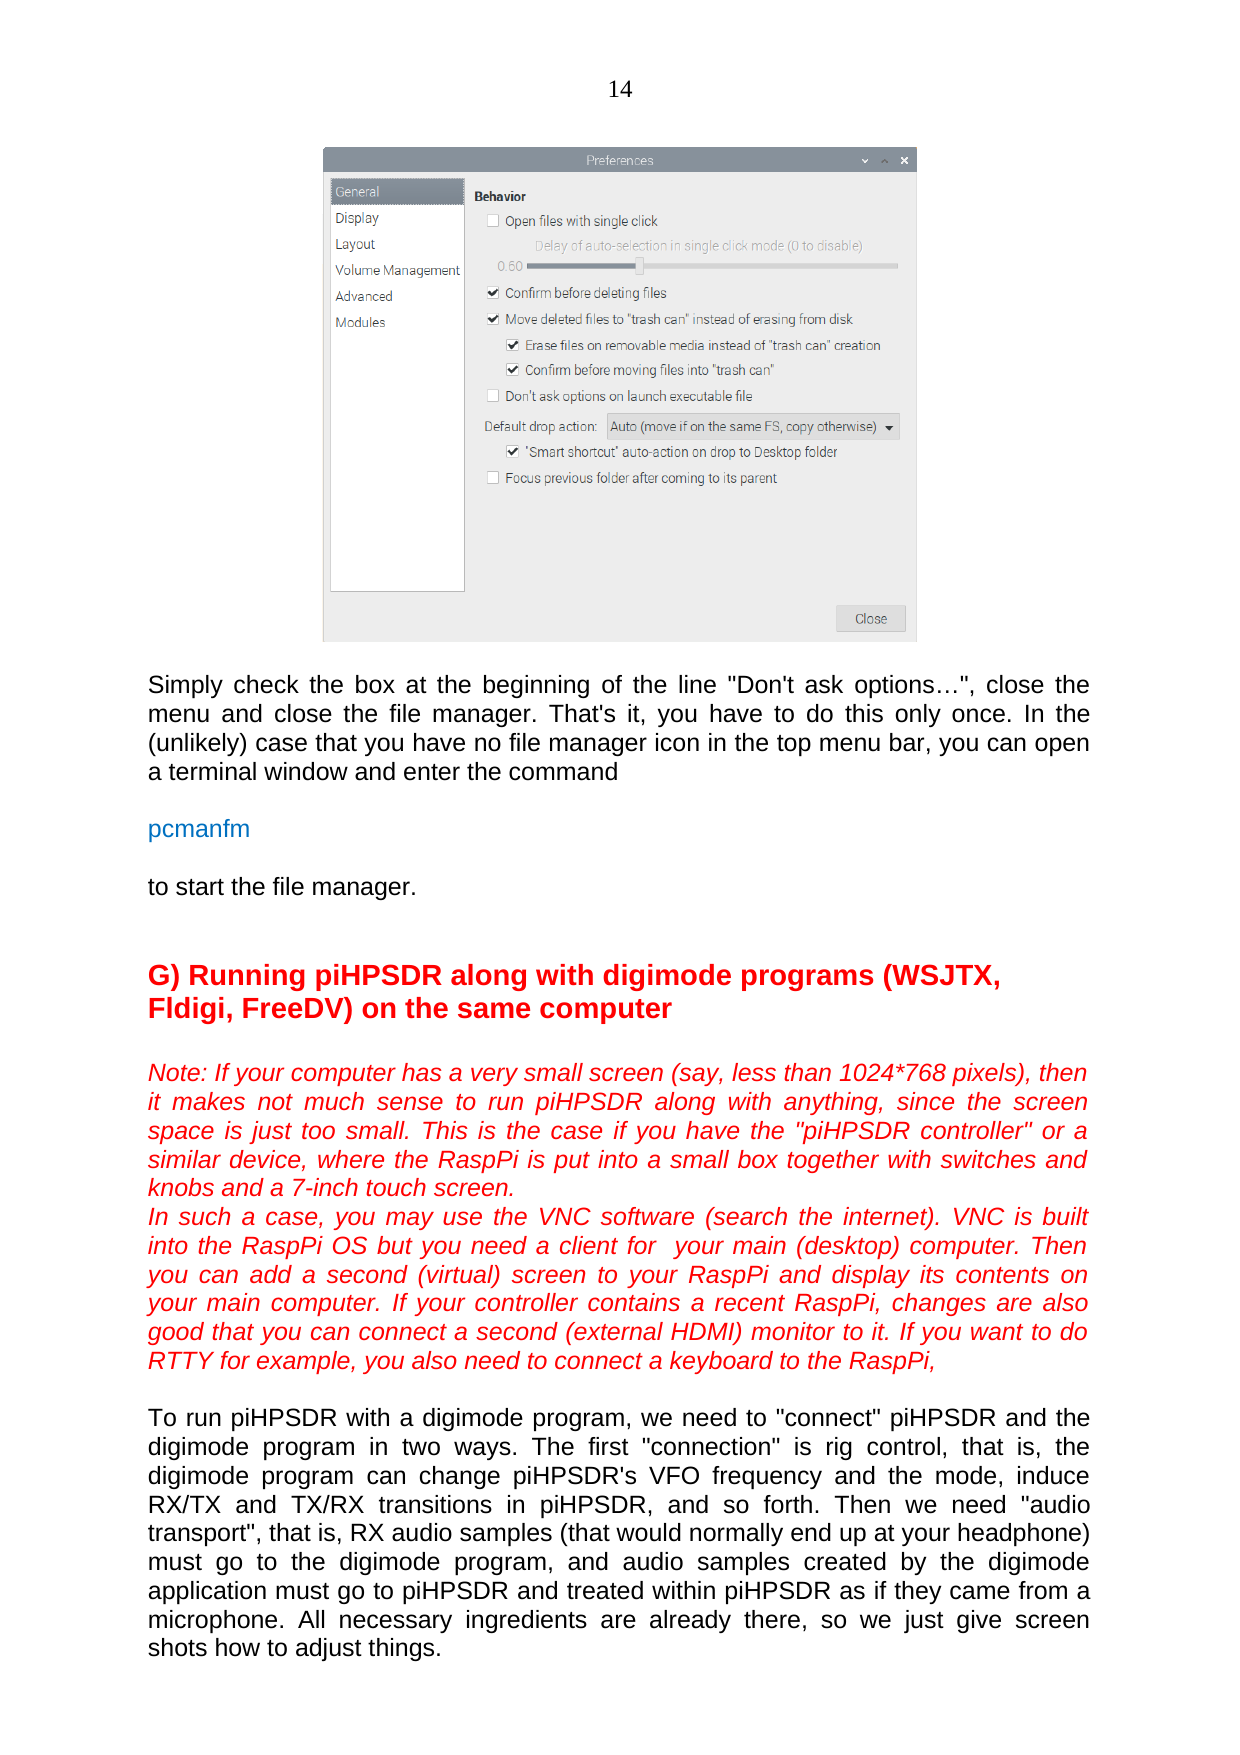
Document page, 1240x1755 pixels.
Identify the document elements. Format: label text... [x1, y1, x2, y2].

text To run piHPSDR with a digimode program, we need to "connect" piHPSDR and the digimode program in two ways. The first "connection" is rig control, that is, the digimode program can change piHPSDR's VFO frequency and the mode, induce RX/TX and TX/RX transitions in piHPSDR, and so forth. Then we need "audio transport", that is, RX audio samples (that would normally end up at your headphone) must go to the digimode program, and audio samples created by the digimode application must go to piHPSDR and treated within piHPSDR as if they came from a microphone. All necessary ingredients are already there, so we just give screen shots how to adjust things. [148, 1403, 1092, 1662]
text to start the file manager. [148, 872, 1092, 900]
text pcmanfm [148, 814, 1092, 843]
text G) Running piHPSDR along with digimode programs (WSJTX, Fldigi, FreeDV) on the same computer [148, 958, 1092, 1025]
text Note: If your computer has a very small screen (say, less than 1024*768 pixels), then it makes not much sense to run piHPSDR along with anything, since the screen space is just too small. This is the case if you have the "piHPSDR controller" or a similar device, where the RaspPi is put into a small box together with switches and knobs and a 7-inch touch screen. [148, 1058, 1092, 1202]
text Simply check the box at the beginning of the line "Don't ask options…", close the menu and close the file manager. That's it, you have to do this only once. In the (unlikely) case that you have no file manager icon in the top menu bar, you can open a terminal window and enter the command [148, 670, 1092, 785]
text In such a case, you may use the VNC software (search the internet). VNC is built into the RaspPi OS but you need a client for your main (desktop) computer. Then you can add a second (virtual) screen to your RaspPi and display its contents on your main computer. If your controller contains a recent RaspPi, changes are also good that you can connect a second (external HDMI) monitor to it. If you want to do RTTY for example, you also need to connect a keyboard to the RaspPi, [148, 1202, 1092, 1375]
